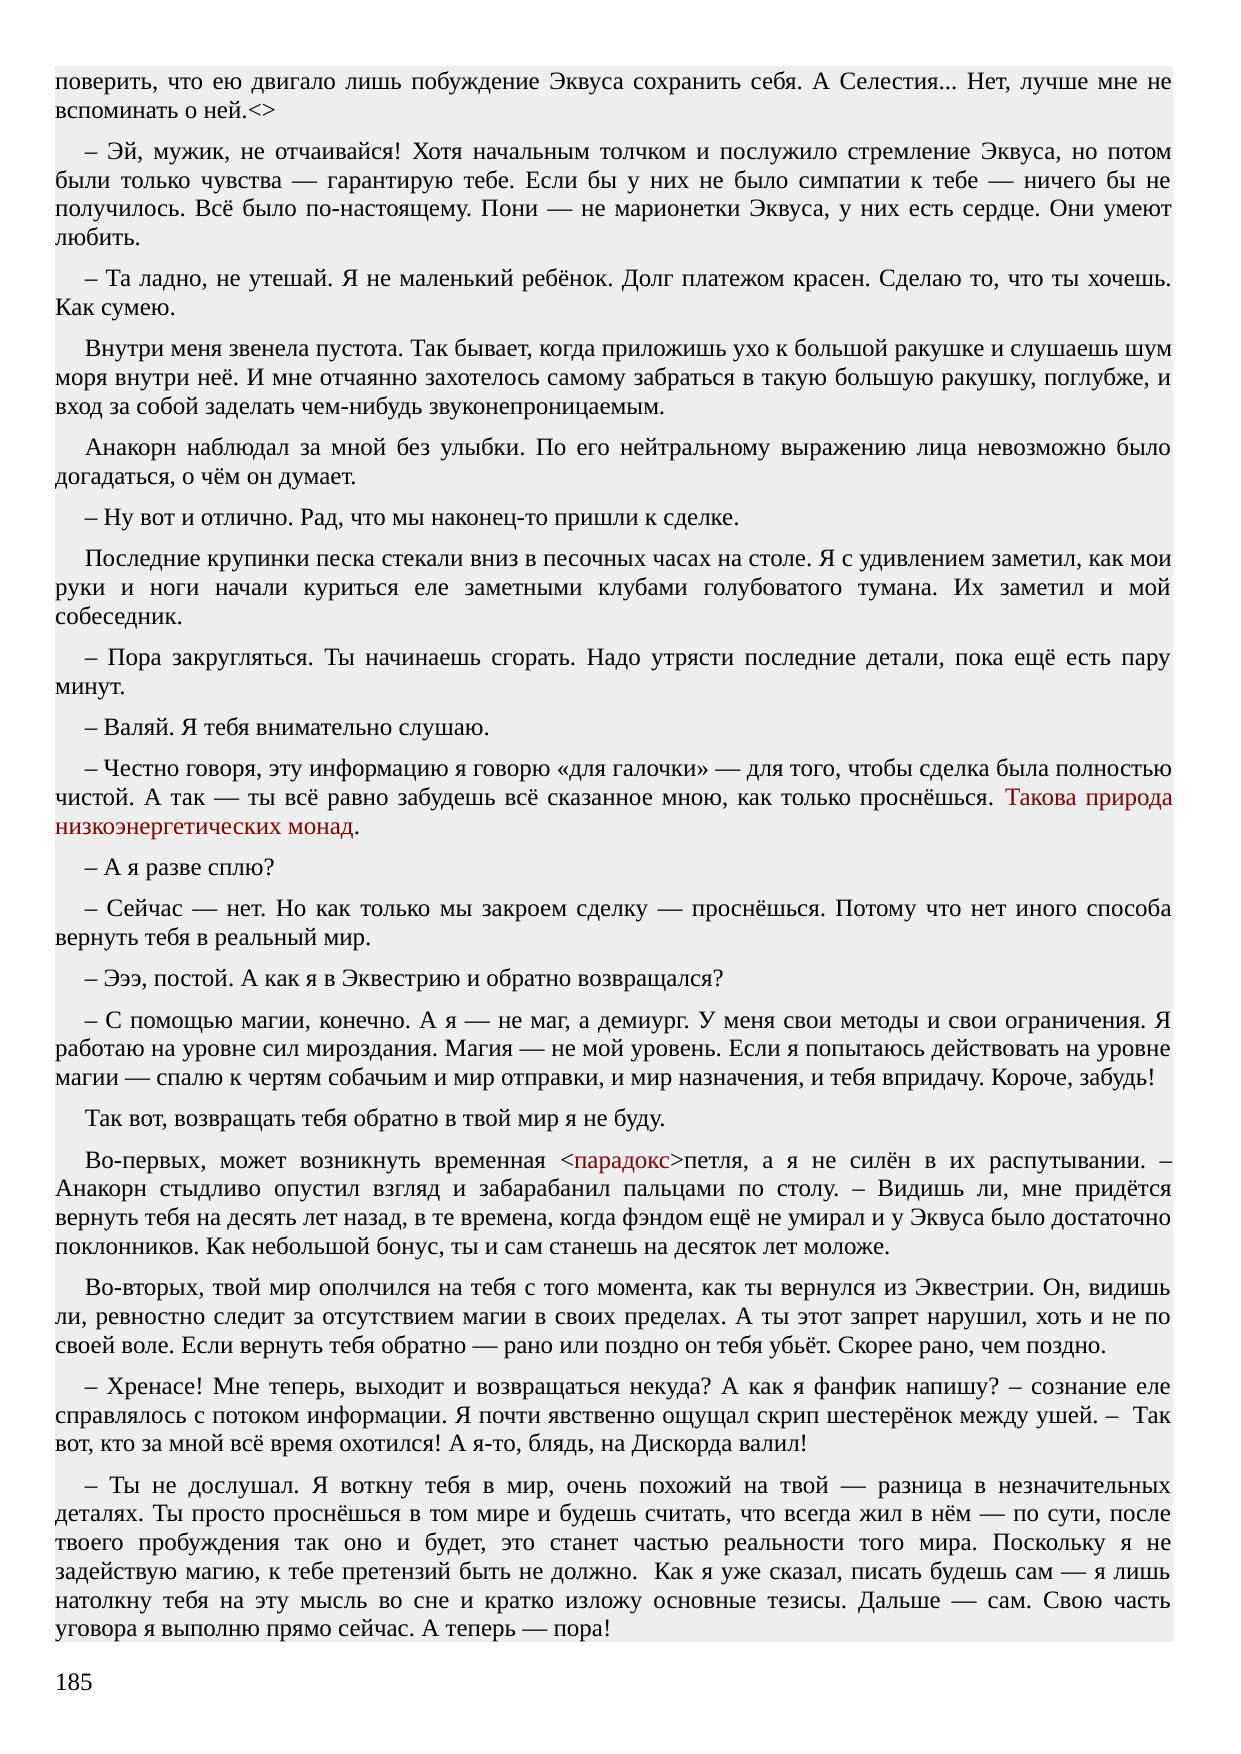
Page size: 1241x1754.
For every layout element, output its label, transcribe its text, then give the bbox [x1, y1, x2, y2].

text – Эээ, постой. А как я в Эквестрию и обратно возвращался? [55, 963, 1173, 992]
text Во-вторых, твой мир ополчился на тебя с того момента, как ты вернулся из Эквестрии. Он, видишь ли, ревностно следит за отсутствием магии в своих пределах. А ты этот запрет нарушил, хоть и не по своей воле. Если вернуть тебя обратно — рано или поздно он тебя убьёт. Скорее рано, чем поздно. [55, 1272, 1173, 1358]
text – С помощью магии, конечно. А я — не маг, а демиург. У меня свои методы и свои ограничения. Я работаю на уровне сил мироздания. Магия — не мой уровень. Если я попытаюсь действовать на уровне магии — спалю к чертям собачьим и мир отправки, и мир назначения, и тебя впридачу. Короче, забудь! [55, 1005, 1173, 1091]
text Последние крупинки песка стекали вниз в песочных часах на столе. Я с удивлением заметил, как мои руки и ноги начали куриться еле заметными клубами голубоватого тумана. Их заметил и мой собеседник. [55, 543, 1173, 630]
text – Ты не дослушал. Я воткну тебя в мир, очень похожий на твой — разница в незначительных деталях. Ты просто проснёшься в том мире и будешь считать, что всегда жил в нём — по сути, после твоего пробуждения так оно и будет, это станет частью реальности того мира. Поскольку я не задействую магию, к тебе претензий быть не должно. Как я уже сказал, писать будешь сам — я лишь натолкну тебя на эту мысль во сне и кратко изложу основные тезисы. Дальше — сам. Свою часть уговора я выполню прямо сейчас. А теперь — пора! [55, 1470, 1173, 1642]
text – Валяй. Я тебя внимательно слушаю. [55, 712, 1173, 741]
text – А я разве сплю? [55, 852, 1173, 881]
text – Эй, мужик, не отчаивайся! Хотя начальным толчком и послужило стремление Эквуса, но потом были только чувства — гарантирую тебе. Если бы у них не было симпатии к тебе — ничего бы не получилось. Всё было по-настоящему. Пони — не марионетки Эквуса, у них есть сердце. Они умеют любить. [55, 136, 1173, 251]
text Анакорн наблюдал за мной без улыбки. По его нейтральному выражению лица невозможно было догадаться, о чём он думает. [55, 432, 1173, 490]
text – Сейчас — нет. Но как только мы закроем сделку — проснёшься. Потому что нет иного способа вернуть тебя в реальный мир. [55, 893, 1173, 951]
text Так вот, возвращать тебя обратно в твой мир я не буду. [55, 1103, 1173, 1132]
text поверить, что ею двигало лишь побуждение Эквуса сохранить себя. А Селестия... Нет, лучше мне не вспоминать о ней.<> [55, 66, 1173, 123]
text Внутри меня звенела пустота. Так бывает, когда приложишь ухо к большой ракушке и слушаешь шум моря внутри неё. И мне отчаянно захотелось самому забраться в такую большую ракушку, поглубже, и вход за собой заделать чем-нибудь звуконепроницаемым. [55, 333, 1173, 420]
text – Пора закругляться. Ты начинаешь сгорать. Надо утрясти последние детали, пока ещё есть пару минут. [55, 642, 1173, 700]
text – Честно говоря, эту информацию я говорю «для галочки» — для того, чтобы сделка была полностью чистой. А так — ты всё равно забудешь всё сказанное мною, как только проснёшься. Такова природа низкоэнергетических монад. [55, 753, 1173, 840]
text – Ну вот и отлично. Рад, что мы наконец-то пришли к сделке. [55, 502, 1173, 531]
text – Хренасе! Мне теперь, выходит и возвращаться некуда? А как я фанфик напишу? – сознание еле справлялось с потоком информации. Я почти явственно ощущал скрип шестерёнок между ушей. – Так вот, кто за мной всё время охотился! А я-то, блядь, на Дискорда валил! [55, 1371, 1173, 1457]
text – Та ладно, не утешай. Я не маленький ребёнок. Долг платежом красен. Сделаю то, что ты хочешь. Как сумею. [55, 263, 1173, 321]
text Во-первых, может возникнуть временная <парадокс>петля, а я не силён в их распутывании. – Анакорн стыдливо опустил взгляд и забарабанил пальцами по столу. – Видишь ли, мне придётся вернуть тебя на десять лет назад, в те времена, когда фэндом ещё не умирал и у Эквуса было достаточно поклонников. Как небольшой бонус, ты и сам станешь на десяток лет моложе. [55, 1145, 1173, 1260]
